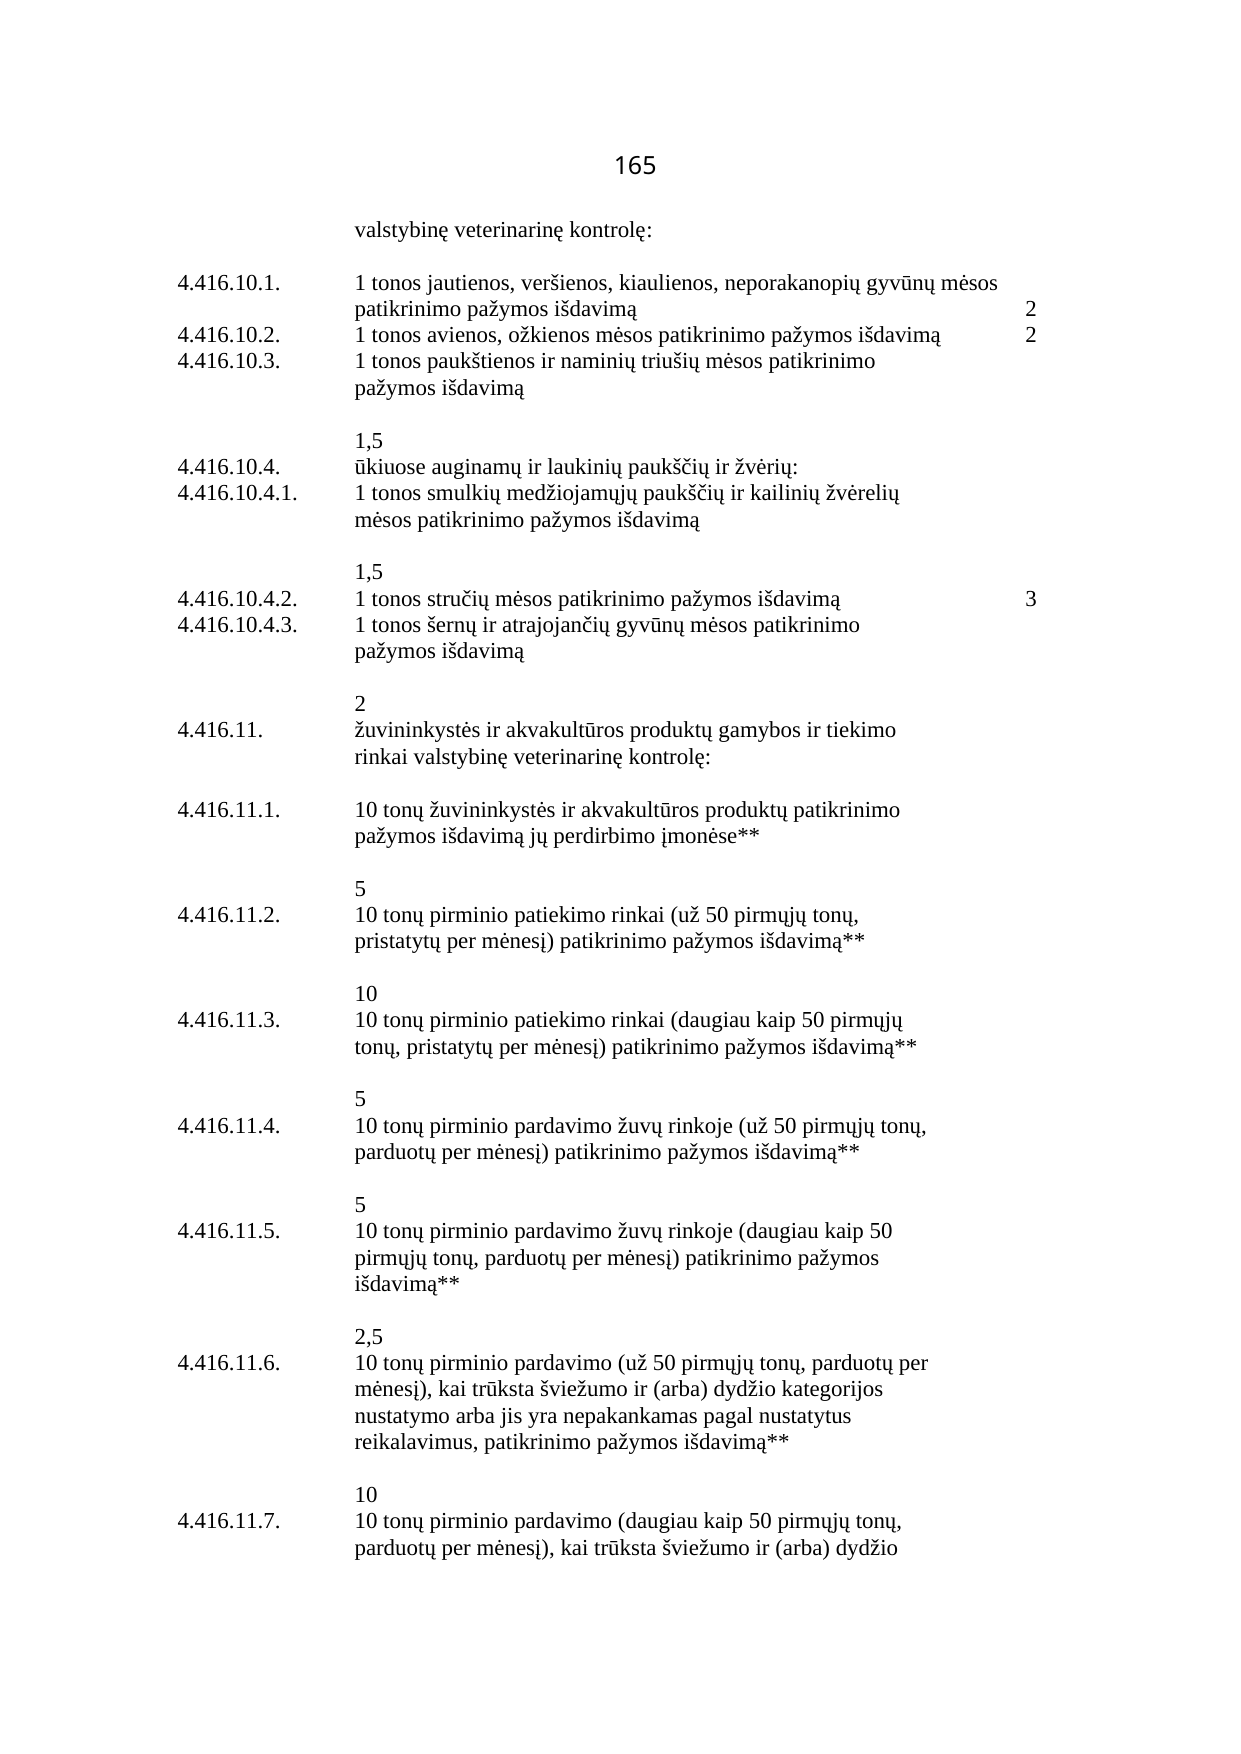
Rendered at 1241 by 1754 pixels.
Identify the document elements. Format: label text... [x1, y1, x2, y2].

text 4.416.10.4. ūkiuose auginamų ir laukinių paukščių ir žvėrių: [177, 453, 1107, 479]
text 4.416.10.4.3. 1 tonos šernų ir atrajojančių gyvūnų mėsos patikrinimo pažymos išdavimą 2 [177, 611, 945, 717]
text 4.416.10.4.1. 1 tonos smulkių medžiojamųjų paukščių ir kailinių žvėrelių mėsos patikrinimo pažymos išdavimą 1,5 [177, 479, 945, 585]
text 4.416.11.1. 10 tonų žuvininkystės ir akvakultūros produktų patikrinimo pažymos išdavimą jų perdirbimo įmonėse** 5 [177, 796, 945, 901]
text 4.416.11. žuvininkystės ir akvakultūros produktų gamybos ir tiekimo rinkai valstybinę veterinarinę kontrolę: [177, 717, 945, 796]
text 4.416.10.2. 1 tonos avienos, ožkienos mėsos patikrinimo pažymos išdavimą 2 [177, 321, 1107, 348]
text 4.416.11.7. 10 tonų pirminio pardavimo (daugiau kaip 50 pirmųjų tonų, parduotų per mėnesį), kai trūksta šviežumo ir (arba) dydžio [177, 1507, 945, 1560]
text 4.416.10.1. 1 tonos jautienos, veršienos, kiaulienos, neporakanopių gyvūnų mėsos patikrinimo pažymos išdavimą 2 [177, 268, 1107, 321]
text valstybinę veterinarinę kontrolę: [177, 216, 945, 268]
text 4.416.11.4. 10 tonų pirminio pardavimo žuvų rinkoje (už 50 pirmųjų tonų, parduotų per mėnesį) patikrinimo pažymos išdavimą** 5 [177, 1112, 945, 1217]
text 4.416.10.4.2. 1 tonos stručių mėsos patikrinimo pažymos išdavimą 3 [177, 585, 1107, 611]
text 4.416.11.5. 10 tonų pirminio pardavimo žuvų rinkoje (daugiau kaip 50 pirmųjų tonų, parduotų per mėnesį) patikrinimo pažymos išdavimą** 2,5 [177, 1217, 945, 1349]
text 4.416.11.3. 10 tonų pirminio patiekimo rinkai (daugiau kaip 50 pirmųjų tonų, pristatytų per mėnesį) patikrinimo pažymos išdavimą** 5 [177, 1006, 945, 1112]
text 4.416.10.3. 1 tonos paukštienos ir naminių triušių mėsos patikrinimo pažymos išdavimą 1,5 [177, 348, 945, 453]
text 4.416.11.2. 10 tonų pirminio patiekimo rinkai (už 50 pirmųjų tonų, pristatytų per mėnesį) patikrinimo pažymos išdavimą** 10 [177, 901, 945, 1006]
text 4.416.11.6. 10 tonų pirminio pardavimo (už 50 pirmųjų tonų, parduotų per mėnesį), kai trūksta šviežumo ir (arba) dydžio kategorijos nustatymo arba jis yra nepakankamas pagal nustatytus reikalavimus, patikrinimo pažymos išdavimą** 10 [177, 1349, 945, 1507]
